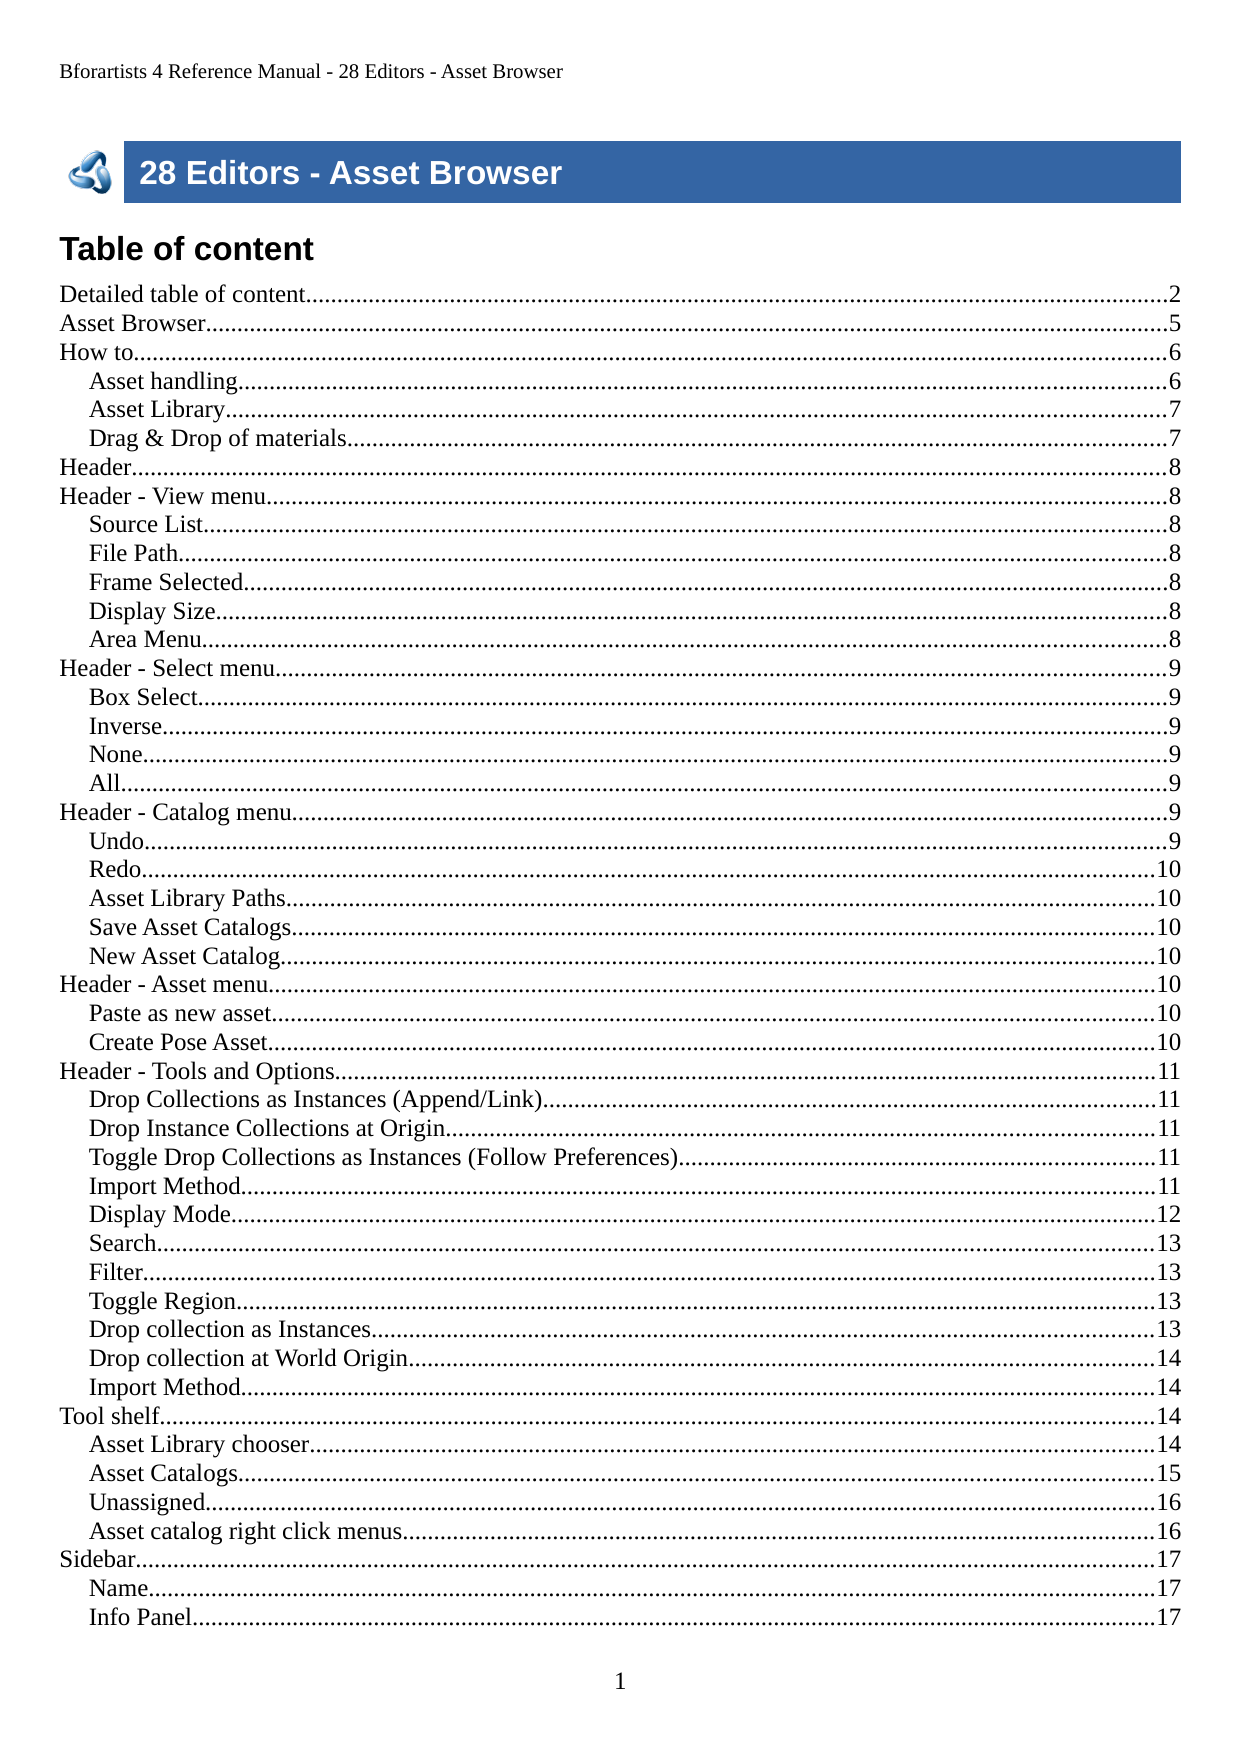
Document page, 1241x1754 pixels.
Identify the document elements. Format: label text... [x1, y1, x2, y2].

text Asset catalog right click menus 16 [88, 1516, 1181, 1544]
text Asset handling 6 [88, 366, 1181, 394]
text Detailed table of content 2 [59, 279, 1181, 308]
text Asset Library Paths 10 [88, 883, 1181, 912]
text Inverse 9 [88, 711, 1181, 739]
text Box Select 9 [88, 682, 1181, 711]
text Drop Collections as Instances (Append/Link) 11 [88, 1084, 1181, 1113]
text None 9 [88, 739, 1181, 768]
text Header - View menu 8 [59, 481, 1181, 509]
picture [65, 147, 114, 197]
text Header 8 [59, 452, 1181, 481]
text Import Method 14 [88, 1372, 1181, 1401]
text Header - Asset menu 10 [59, 969, 1181, 998]
text Drop collection as Instances 13 [88, 1314, 1181, 1343]
text Asset Library chooser 14 [88, 1429, 1181, 1458]
text Drag & Drop of materials 7 [88, 423, 1181, 452]
text Toggle Region 13 [88, 1286, 1181, 1314]
text All 9 [88, 768, 1181, 797]
text Drop Instance Collections at Origin 11 [88, 1113, 1181, 1142]
text Create Pose Asset 10 [88, 1027, 1181, 1056]
text Frame Selected 8 [88, 567, 1181, 596]
text How to 6 [59, 337, 1181, 366]
text Save Asset Catalogs 10 [88, 912, 1181, 941]
text Asset Browser 5 [59, 308, 1181, 337]
text Asset Catalogs 15 [88, 1458, 1181, 1487]
text Drop collection at World Origin 14 [88, 1343, 1181, 1372]
text Header - Tools and Options 11 [59, 1056, 1181, 1084]
text Info Panel 17 [88, 1602, 1181, 1631]
subtitle Table of content [59, 228, 1181, 267]
text Header - Select menu 9 [59, 653, 1181, 682]
text New Asset Catalog 10 [88, 941, 1181, 969]
table_header 28 Editors - Asset Browser [124, 141, 1181, 203]
text Area Menu 8 [88, 624, 1181, 653]
text Search 13 [88, 1228, 1181, 1257]
text Unassigned 16 [88, 1487, 1181, 1516]
text File Path 8 [88, 538, 1181, 567]
text Display Size 8 [88, 596, 1181, 624]
text Tool shelf 14 [59, 1401, 1181, 1429]
text Asset Library 7 [88, 394, 1181, 423]
text Paste as new asset 10 [88, 998, 1181, 1027]
text Undo 9 [88, 826, 1181, 854]
text Sidebar 17 [59, 1544, 1181, 1573]
text Name 17 [88, 1573, 1181, 1602]
text Filter 13 [88, 1257, 1181, 1286]
text Import Method 11 [88, 1171, 1181, 1199]
text Toggle Drop Collections as Instances (Follow Preferences) 11 [88, 1142, 1181, 1171]
text Display Mode 12 [88, 1199, 1181, 1228]
text Header - Catalog menu 9 [59, 797, 1181, 826]
table_header [59, 141, 124, 203]
text Source List 8 [88, 509, 1181, 538]
text Redo 10 [88, 854, 1181, 883]
